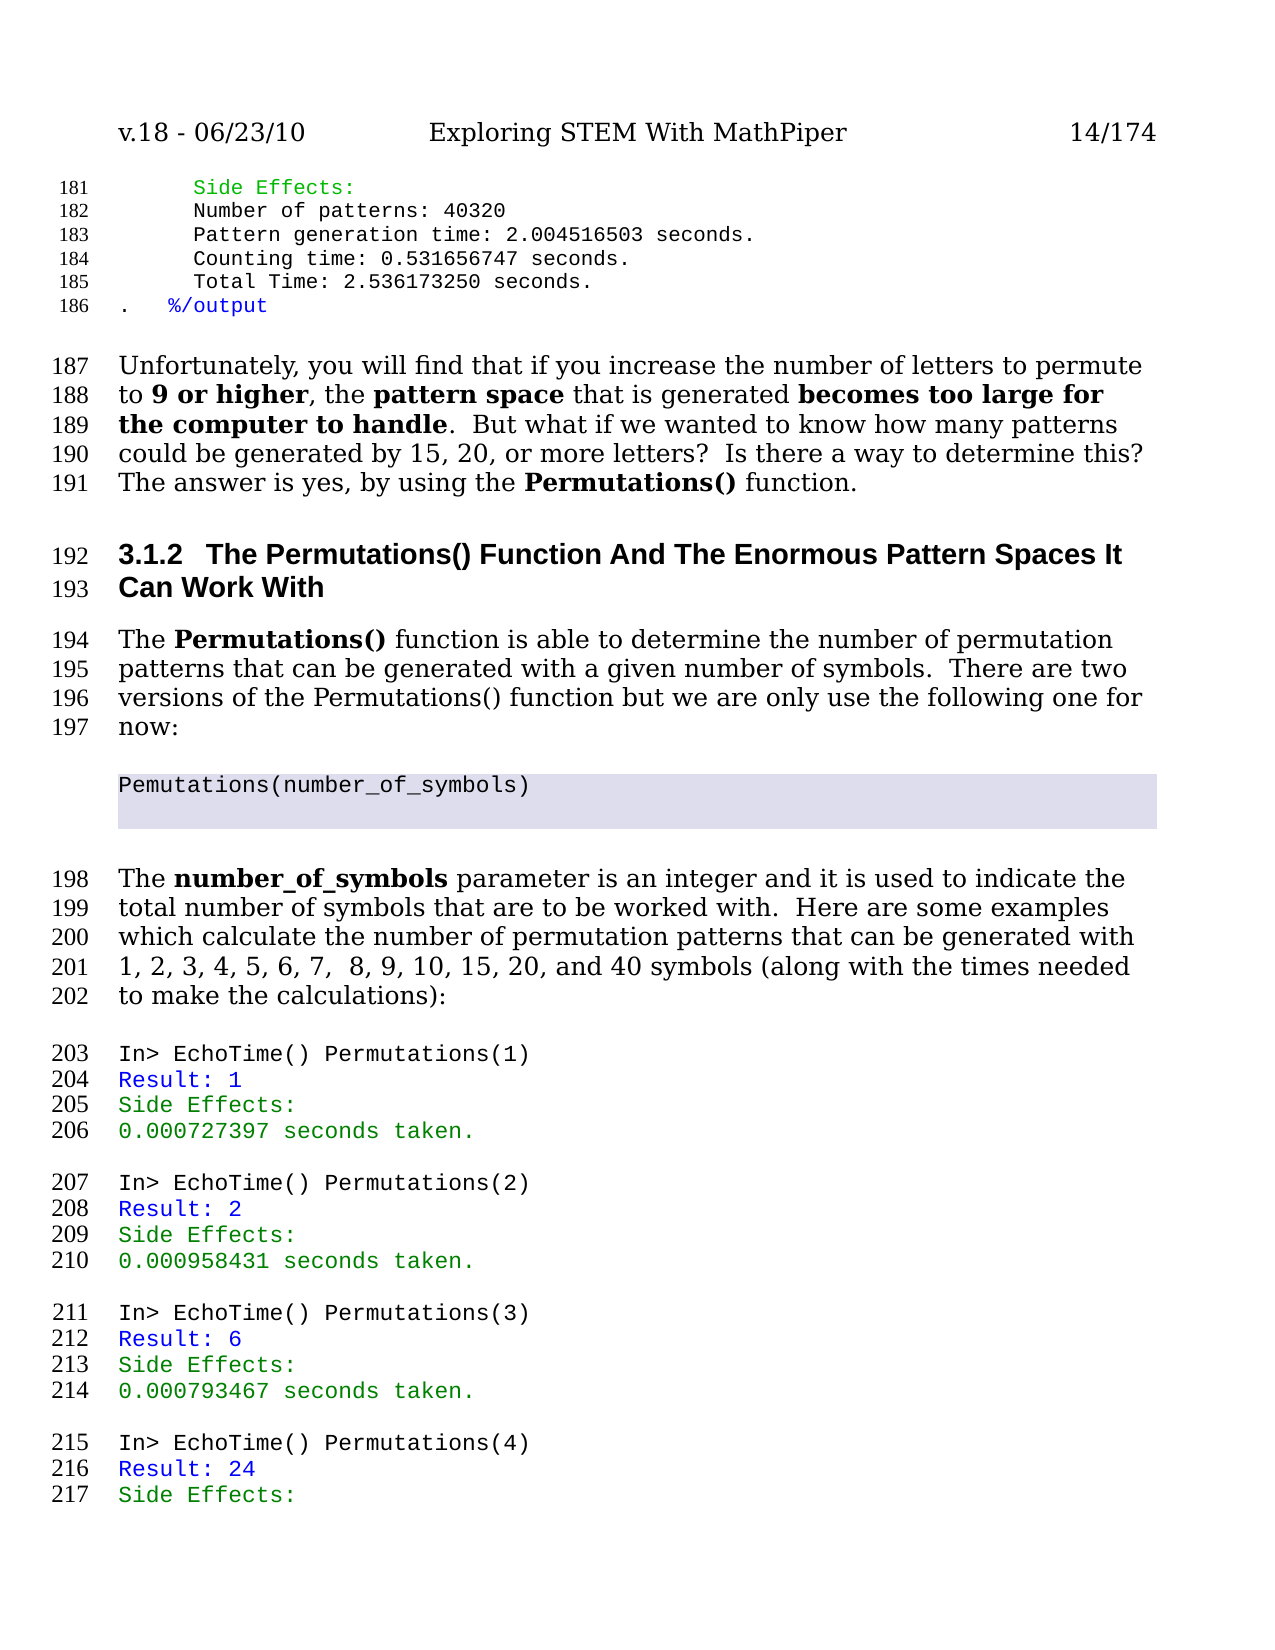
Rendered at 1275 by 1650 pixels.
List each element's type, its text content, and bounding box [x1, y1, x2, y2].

text Unfortunately, you will find that if you increase the number of letters to permute to 9 or higher, the pattern space that is generated becomes too large for the computer to handle. But what if we wanted to know how many patterns could be generated by 15, 20, or more letters? Is there a way to determine this? The answer is yes, by using the Permutations() function. [118, 351, 1157, 498]
text Result: 6 [118, 1327, 1157, 1353]
text Side Effects: [118, 1353, 1157, 1379]
text In> EchoTime() Permutations(2) [118, 1172, 1157, 1198]
subtitle The Permutations() Function And The Enormous Pattern Spaces It Can Work With [118, 537, 1157, 604]
text Result: 24 [118, 1457, 1157, 1483]
text 0.000958431 seconds taken. [118, 1249, 1157, 1275]
text 0.000727397 seconds taken. [118, 1120, 1157, 1146]
text Side Effects: [118, 1483, 1157, 1509]
text In> EchoTime() Permutations(3) [118, 1301, 1157, 1327]
text In> EchoTime() Permutations(1) [118, 1042, 1157, 1068]
text Total Time: 2.536173250 seconds. [118, 271, 1157, 295]
text Number of patterns: 40320 [118, 200, 1157, 224]
text 0.000793467 seconds taken. [118, 1379, 1157, 1405]
text In> EchoTime() Permutations(4) [118, 1431, 1157, 1457]
table_header Pemutations(number_of_symbols) [118, 774, 1157, 829]
text Pattern generation time: 2.004516503 seconds. [118, 224, 1157, 248]
text Result: 1 [118, 1068, 1157, 1094]
text . %/output [118, 295, 1157, 319]
text Side Effects: [118, 1223, 1157, 1249]
text Side Effects: [118, 177, 1157, 200]
text Side Effects: [118, 1094, 1157, 1120]
text Result: 2 [118, 1198, 1157, 1223]
text The Permutations() function is able to determine the number of permutation patterns that can be generated with a given number of symbols. There are two versions of the Permutations() function but we are only use the following one for now: [118, 625, 1157, 742]
text Counting time: 0.531656747 seconds. [118, 248, 1157, 271]
text The number_of_symbols parameter is an integer and it is used to indicate the total number of symbols that are to be worked with. Here are some examples which calculate the number of permutation patterns that can be generated with 1, 2, 3, 4, 5, 6, 7, 8, 9, 10, 15, 20, and 40 symbols (along with the times needed to make the calculations): [118, 864, 1157, 1010]
